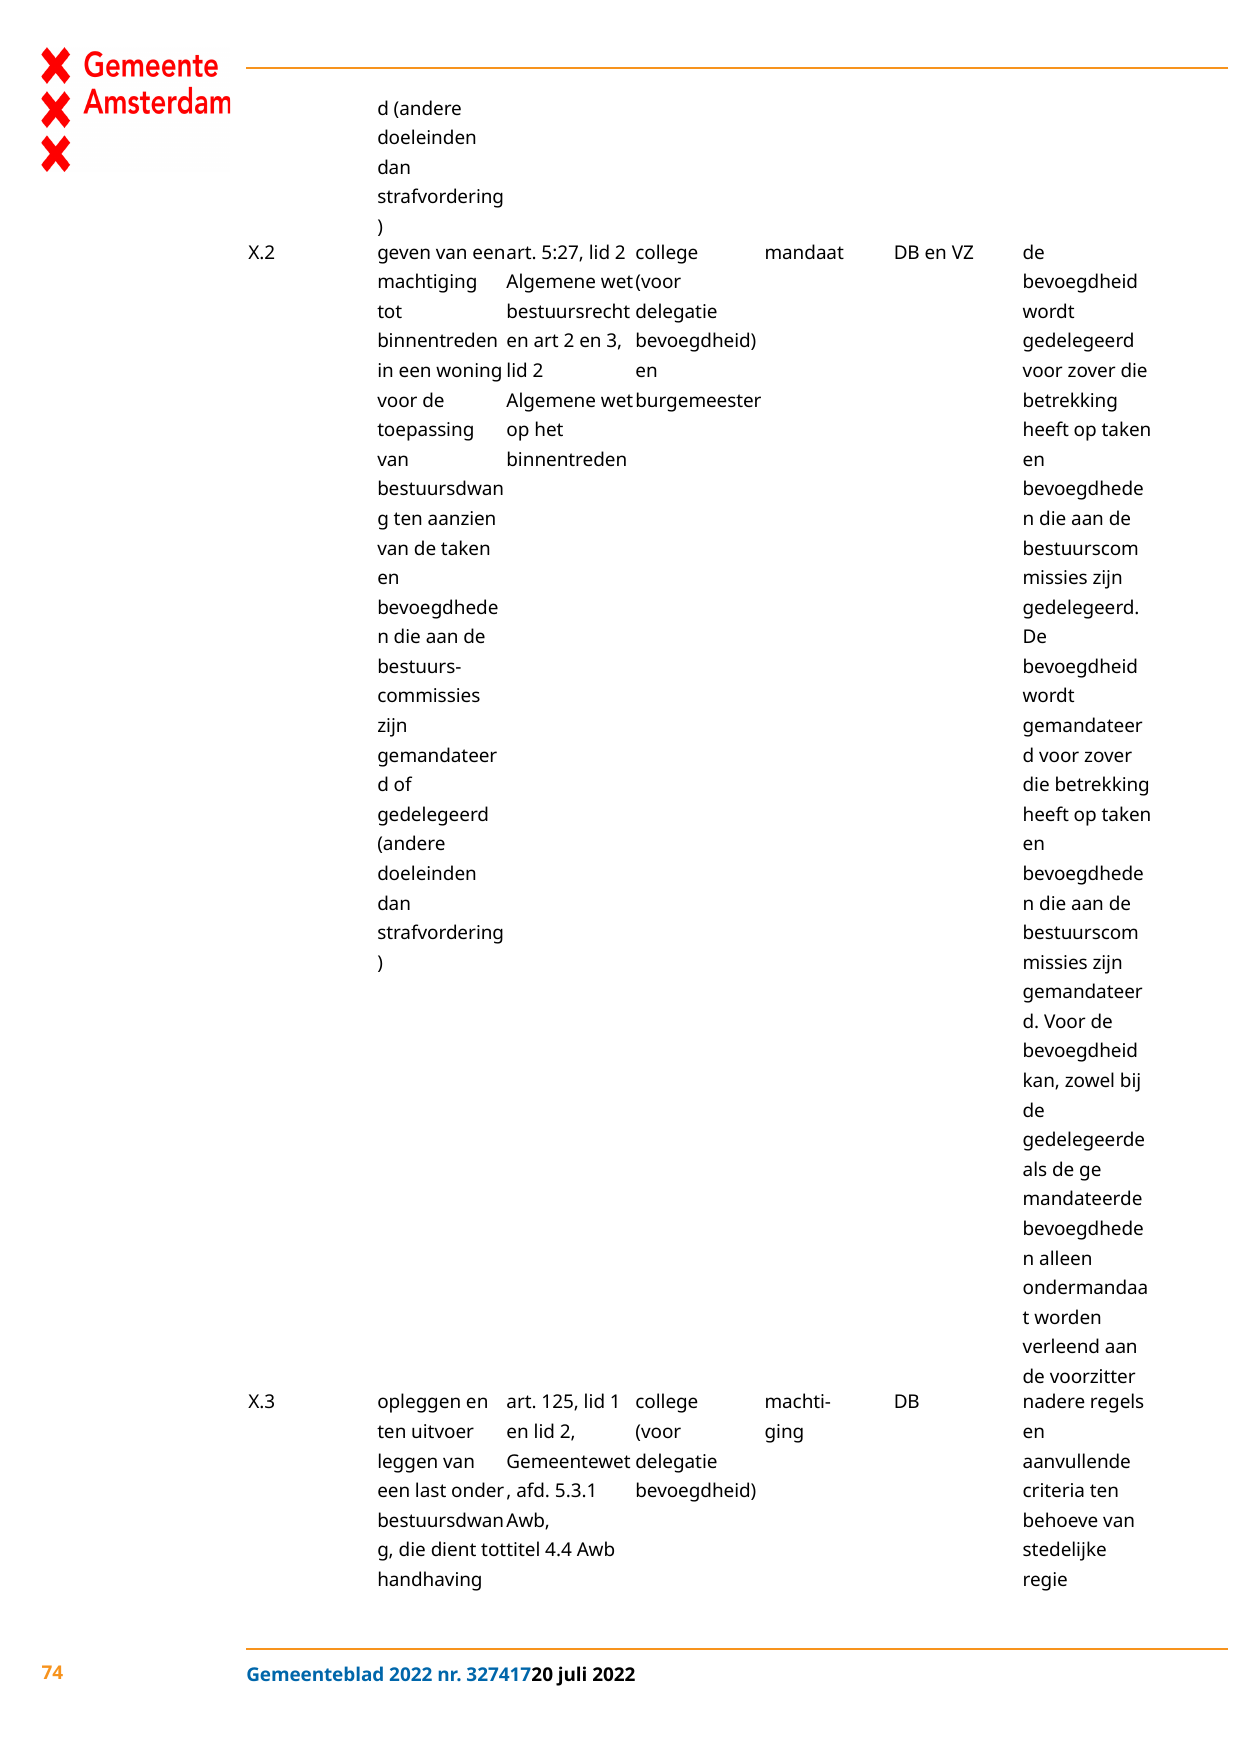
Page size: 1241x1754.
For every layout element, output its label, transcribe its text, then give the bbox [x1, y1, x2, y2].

table_cell DB en VZ [894, 239, 1022, 1389]
table_cell art. 125, lid 1 en lid 2, Gemeentewet, afd. 5.3.1 Awb, titel 4.4 Awb [506, 1389, 635, 1592]
table_cell X.2 [248, 239, 377, 1389]
table_cell [248, 95, 377, 239]
table_cell [1023, 95, 1152, 239]
table_cell opleggen en ten uitvoer leggen van een last onder bestuursdwang, die dient tot handhaving [377, 1389, 506, 1592]
table_cell [506, 95, 635, 239]
table_cell college (voor delegatie bevoegdheid) [635, 1389, 764, 1592]
table_cell X.3 [248, 1389, 377, 1592]
table_cell d (andere doeleinden dan strafvordering) [377, 95, 506, 239]
table_cell art. 5:27, lid 2 Algemene wet bestuursrecht en art 2 en 3, lid 2 Algemene wet op het binnentreden [506, 239, 635, 1389]
table_cell geven van een machtiging tot binnentreden in een woning voor de toepassing van bestuursdwang ten aanzien van de taken en bevoegdheden die aan de bestuurs-commissies zijn gemandateerd of gedelegeerd (andere doeleinden dan strafvordering) [377, 239, 506, 1389]
table_cell machti- ging [764, 1389, 893, 1592]
table_cell nadere regels en aanvullende criteria ten behoeve van stedelijke regie [1023, 1389, 1152, 1592]
table_cell [764, 95, 893, 239]
table_cell mandaat [764, 239, 893, 1389]
table_cell DB [894, 1389, 1022, 1592]
table_cell de bevoegdheid wordt gedelegeerd voor zover die betrekking heeft op taken en bevoegdheden die aan de bestuurscommissies zijn gedelegeerd. De bevoegdheid wordt gemandateerd voor zover die betrekking heeft op taken en bevoegdheden die aan de bestuurscommissies zijn gemandateerd. Voor de bevoegdheid kan, zowel bij de gedelegeerde als de ge mandateerde bevoegdheden alleen ondermandaat worden verleend aan de voorzitter [1023, 239, 1152, 1389]
picture [41, 47, 231, 172]
table_cell college (voor delegatie bevoegdheid) en burgemeester [635, 239, 764, 1389]
table_cell [635, 95, 764, 239]
table_cell [894, 95, 1022, 239]
